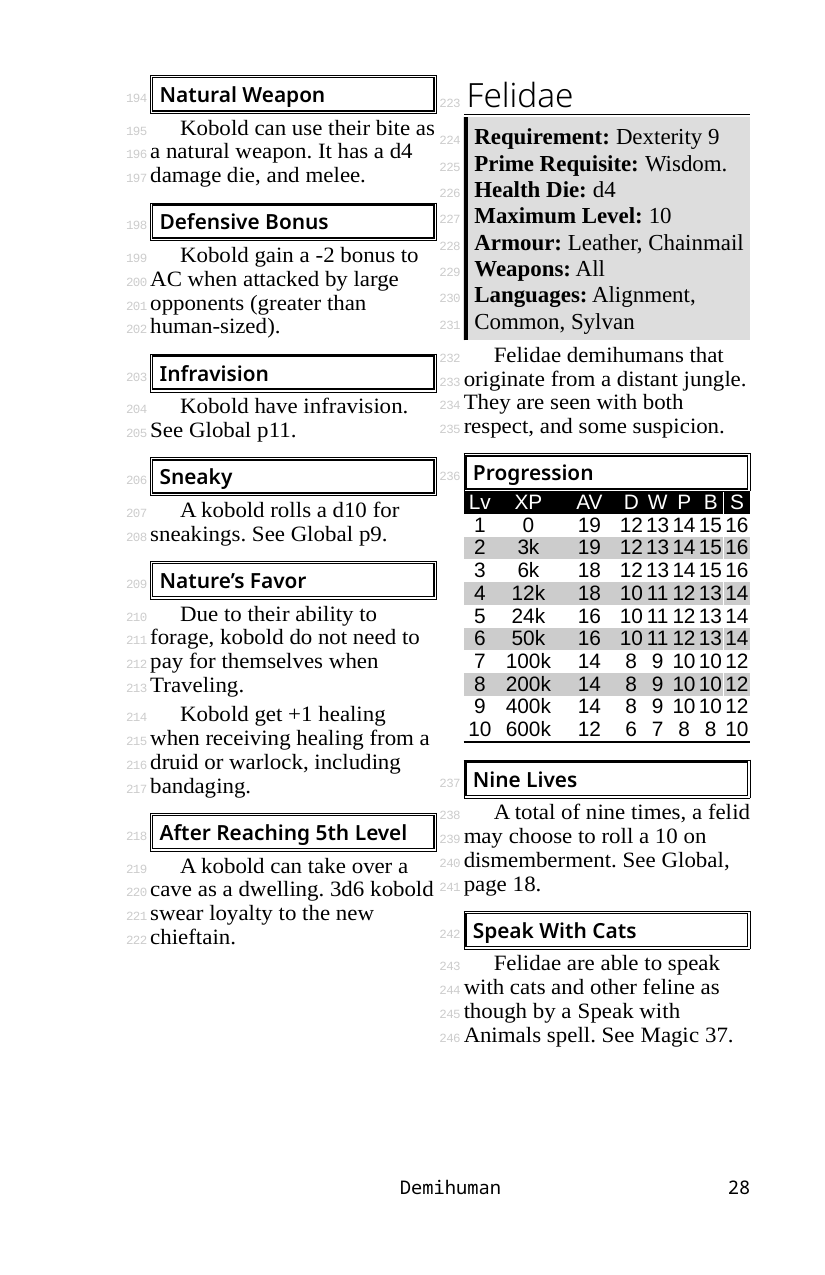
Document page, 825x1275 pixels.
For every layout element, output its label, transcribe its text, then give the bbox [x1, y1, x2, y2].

table_cell 14 [671, 514, 697, 537]
table_cell 12 [724, 650, 750, 673]
table_cell 16 [724, 537, 750, 559]
table_cell 12 [561, 719, 618, 741]
table_cell 16 [724, 560, 750, 582]
table_cell 13 [697, 605, 723, 628]
table_cell 8 [697, 719, 723, 741]
table_header W [644, 492, 671, 514]
subtitle Infravision [153, 357, 433, 388]
table_cell 3 [464, 560, 496, 582]
text Languages: Alignment, Common, Sylvan [468, 282, 750, 340]
table_cell 13 [697, 628, 723, 650]
table_cell 14 [561, 696, 618, 718]
text Prime requisite: Wisdom. [468, 150, 750, 176]
table_cell 8 [618, 696, 644, 718]
table_cell 100k [496, 650, 561, 673]
table_cell 6 [618, 719, 644, 741]
table_cell 14 [724, 628, 750, 650]
table_cell 12k [496, 582, 561, 605]
table_cell 0 [496, 514, 561, 537]
table_cell 19 [561, 537, 618, 559]
table_header P [671, 492, 697, 514]
table_cell 13 [644, 514, 671, 537]
table_header AV [561, 492, 618, 514]
table_cell 14 [561, 673, 618, 696]
table_cell 8 [464, 673, 496, 696]
table_cell 14 [671, 560, 697, 582]
table_cell 4 [464, 582, 496, 605]
table_cell 12 [618, 560, 644, 582]
table_cell 10 [618, 628, 644, 650]
text Armour: Leather, Chainmail [468, 229, 750, 255]
table_cell 12 [671, 628, 697, 650]
text Requirement: Dexterity 9 [468, 117, 750, 150]
table_cell 14 [561, 650, 618, 673]
table_cell 10 [697, 650, 723, 673]
table_cell 13 [644, 560, 671, 582]
table_cell 11 [644, 605, 671, 628]
text health die: d4 [468, 176, 750, 202]
subtitle Nine Lives [467, 763, 747, 795]
table_cell 12 [618, 514, 644, 537]
table_header Lv [464, 492, 496, 514]
table_cell 12 [618, 537, 644, 559]
table_header XP [496, 492, 561, 514]
text A kobold rolls a d10 for sneakings. See Global p9. [150, 498, 437, 546]
table_cell 12 [724, 696, 750, 718]
table_cell 15 [697, 560, 723, 582]
text Felidae demihumans that originate from a distant jungle. They are seen with both respect, and some suspicion. [463, 343, 750, 438]
table_cell 14 [724, 582, 750, 605]
table_cell 10 [618, 582, 644, 605]
table_cell 15 [697, 514, 723, 537]
table_cell 3k [496, 537, 561, 559]
table_cell 13 [697, 582, 723, 605]
table_cell 8 [618, 673, 644, 696]
table_cell 16 [724, 514, 750, 537]
text Kobold gain a -2 bonus to AC when attacked by large opponents (greater than human-sized). [150, 244, 437, 338]
table_cell 14 [724, 605, 750, 628]
table_cell 600k [496, 719, 561, 741]
text Kobold get +1 healing when receiving healing from a druid or warlock, including bandaging. [150, 703, 437, 798]
table_cell 8 [671, 719, 697, 741]
table_cell 7 [644, 719, 671, 741]
table_cell 10 [671, 696, 697, 718]
table_cell 10 [671, 673, 697, 696]
table_cell 14 [671, 537, 697, 559]
table_cell 10 [671, 650, 697, 673]
table_cell 13 [644, 537, 671, 559]
text Felidae are able to speak with cats and other feline as though by a Speak with Animals spell. See Magic 36. [463, 952, 750, 1047]
table_cell 10 [697, 673, 723, 696]
text Weapons: All [468, 255, 750, 282]
subtitle felidae [463, 75, 750, 114]
text A kobold can take over a cave as a dwelling. 3d6 kobold swear loyalty to the new chieftain. [150, 854, 437, 949]
table_cell 400k [496, 696, 561, 718]
text Maximum level: 10 [468, 202, 750, 229]
table_cell 24k [496, 605, 561, 628]
table_cell 10 [697, 696, 723, 718]
subtitle Defensive Bonus [153, 206, 433, 237]
table_cell 1 [464, 514, 496, 537]
table_cell 200k [496, 673, 561, 696]
table_cell 5 [464, 605, 496, 628]
table_cell 9 [644, 673, 671, 696]
text Kobold have infravision. See Global p11. [150, 395, 437, 442]
subtitle Speak with cats [467, 914, 747, 946]
table_cell 6k [496, 560, 561, 582]
table_cell 9 [464, 696, 496, 718]
table_cell 12 [671, 605, 697, 628]
table_cell 7 [464, 650, 496, 673]
table_cell 9 [644, 650, 671, 673]
table_cell 50k [496, 628, 561, 650]
table_cell 11 [644, 582, 671, 605]
table_cell 15 [697, 537, 723, 559]
table_cell 12 [724, 673, 750, 696]
table_cell 18 [561, 560, 618, 582]
table_header D [618, 492, 644, 514]
table_cell 8 [618, 650, 644, 673]
table_cell 19 [561, 514, 618, 537]
table_cell 2 [464, 537, 496, 559]
table_cell 12 [671, 582, 697, 605]
table_cell 10 [724, 719, 750, 741]
table_cell 11 [644, 628, 671, 650]
table_cell 6 [464, 628, 496, 650]
table_cell 18 [561, 582, 618, 605]
table_header S [724, 492, 750, 514]
table_cell 10 [618, 605, 644, 628]
subtitle Progression [467, 457, 747, 488]
text Due to their ability to forage, kobold do not need to pay for themselves when Traveling. [150, 602, 437, 697]
table_cell 10 [464, 719, 496, 741]
table_cell 9 [644, 696, 671, 718]
table_cell 16 [561, 628, 618, 650]
table_cell 16 [561, 605, 618, 628]
text A total of nine times, a felid may choose to roll a 10 on dismemberment. See Global, page 20. [463, 801, 750, 896]
text Kobold can use their bite as a natural weapon. It has a d4 damage die, and melee. [150, 116, 437, 187]
table_header B [697, 492, 723, 514]
